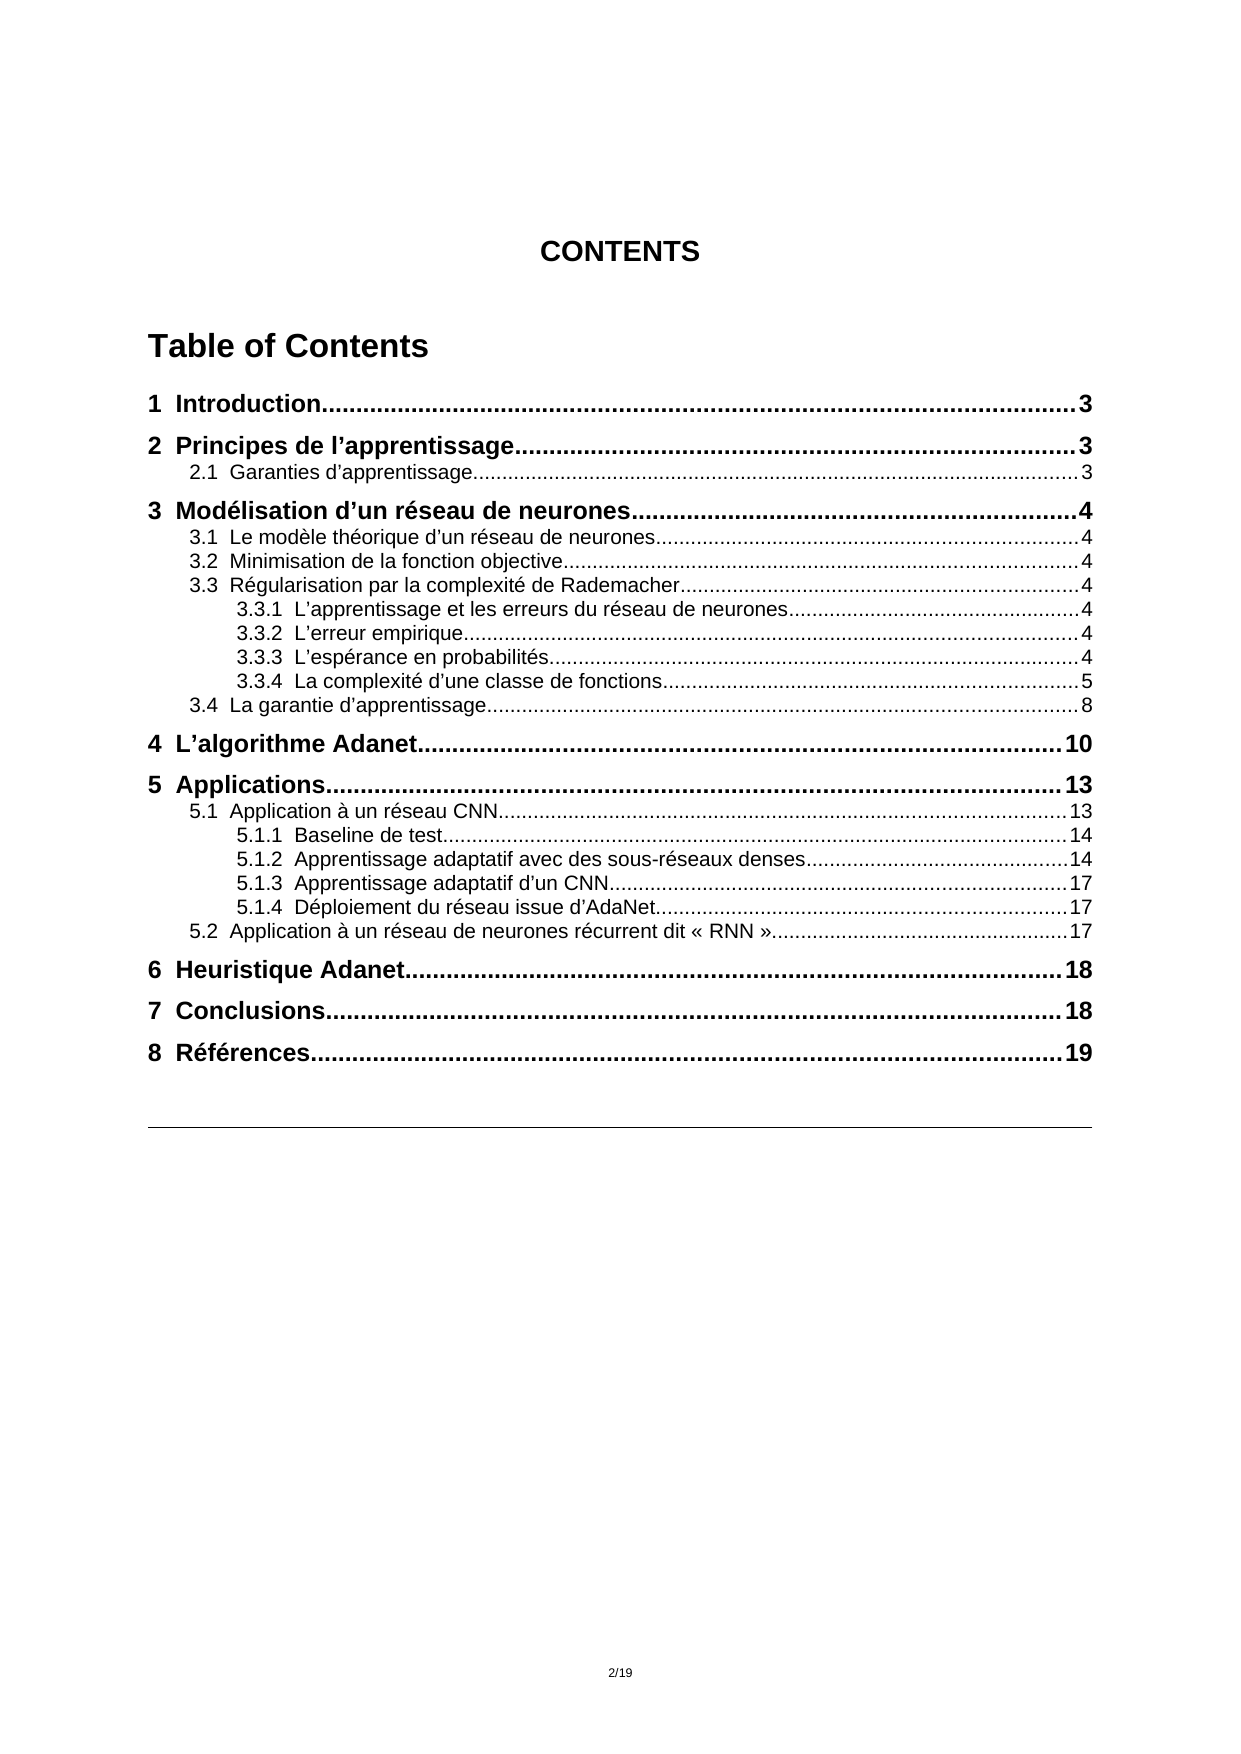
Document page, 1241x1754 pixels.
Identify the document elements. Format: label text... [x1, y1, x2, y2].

text 1 Introduction 3 [148, 389, 1092, 418]
text 2.1 Garanties d’apprentissage 3 [189, 459, 1092, 483]
text 3 Modélisation d’un réseau de neurones 4 [148, 496, 1092, 525]
text 3.3.1 L’apprentissage et les erreurs du réseau de neurones 4 [236, 597, 1092, 621]
text 3.3.4 La complexité d’une classe de fonctions 5 [236, 668, 1092, 692]
text 3.3.2 L’erreur empirique 4 [236, 621, 1092, 644]
text 8 Références 19 [148, 1038, 1092, 1066]
subtitle Table of Contents [148, 326, 1092, 364]
text 5.1.1 Baseline de test 14 [236, 823, 1092, 847]
text 3.4 La garantie d’apprentissage 8 [189, 692, 1092, 716]
text 3.3 Régularisation par la complexité de Rademacher 4 [189, 573, 1092, 597]
text 5.1.4 Déploiement du réseau issue d’AdaNet 17 [236, 895, 1092, 919]
text CONTENTS [148, 234, 1092, 267]
text 3.2 Minimisation de la fonction objective 4 [189, 549, 1092, 573]
text 5 Applications 13 [148, 770, 1092, 799]
text 5.1.3 Apprentissage adaptatif d’un CNN 17 [236, 871, 1092, 895]
text 5.1.2 Apprentissage adaptatif avec des sous-réseaux denses 14 [236, 847, 1092, 871]
text 2 Principes de l’apprentissage 3 [148, 431, 1092, 459]
text 3.1 Le modèle théorique d’un réseau de neurones 4 [189, 525, 1092, 549]
text 4 L’algorithme Adanet 10 [148, 729, 1092, 758]
text 3.3.3 L’espérance en probabilités 4 [236, 644, 1092, 668]
text 5.2 Application à un réseau de neurones récurrent dit « RNN » 17 [189, 919, 1092, 943]
text 6 Heuristique Adanet 18 [148, 955, 1092, 984]
text 7 Conclusions 18 [148, 996, 1092, 1025]
text 5.1 Application à un réseau CNN 13 [189, 799, 1092, 823]
